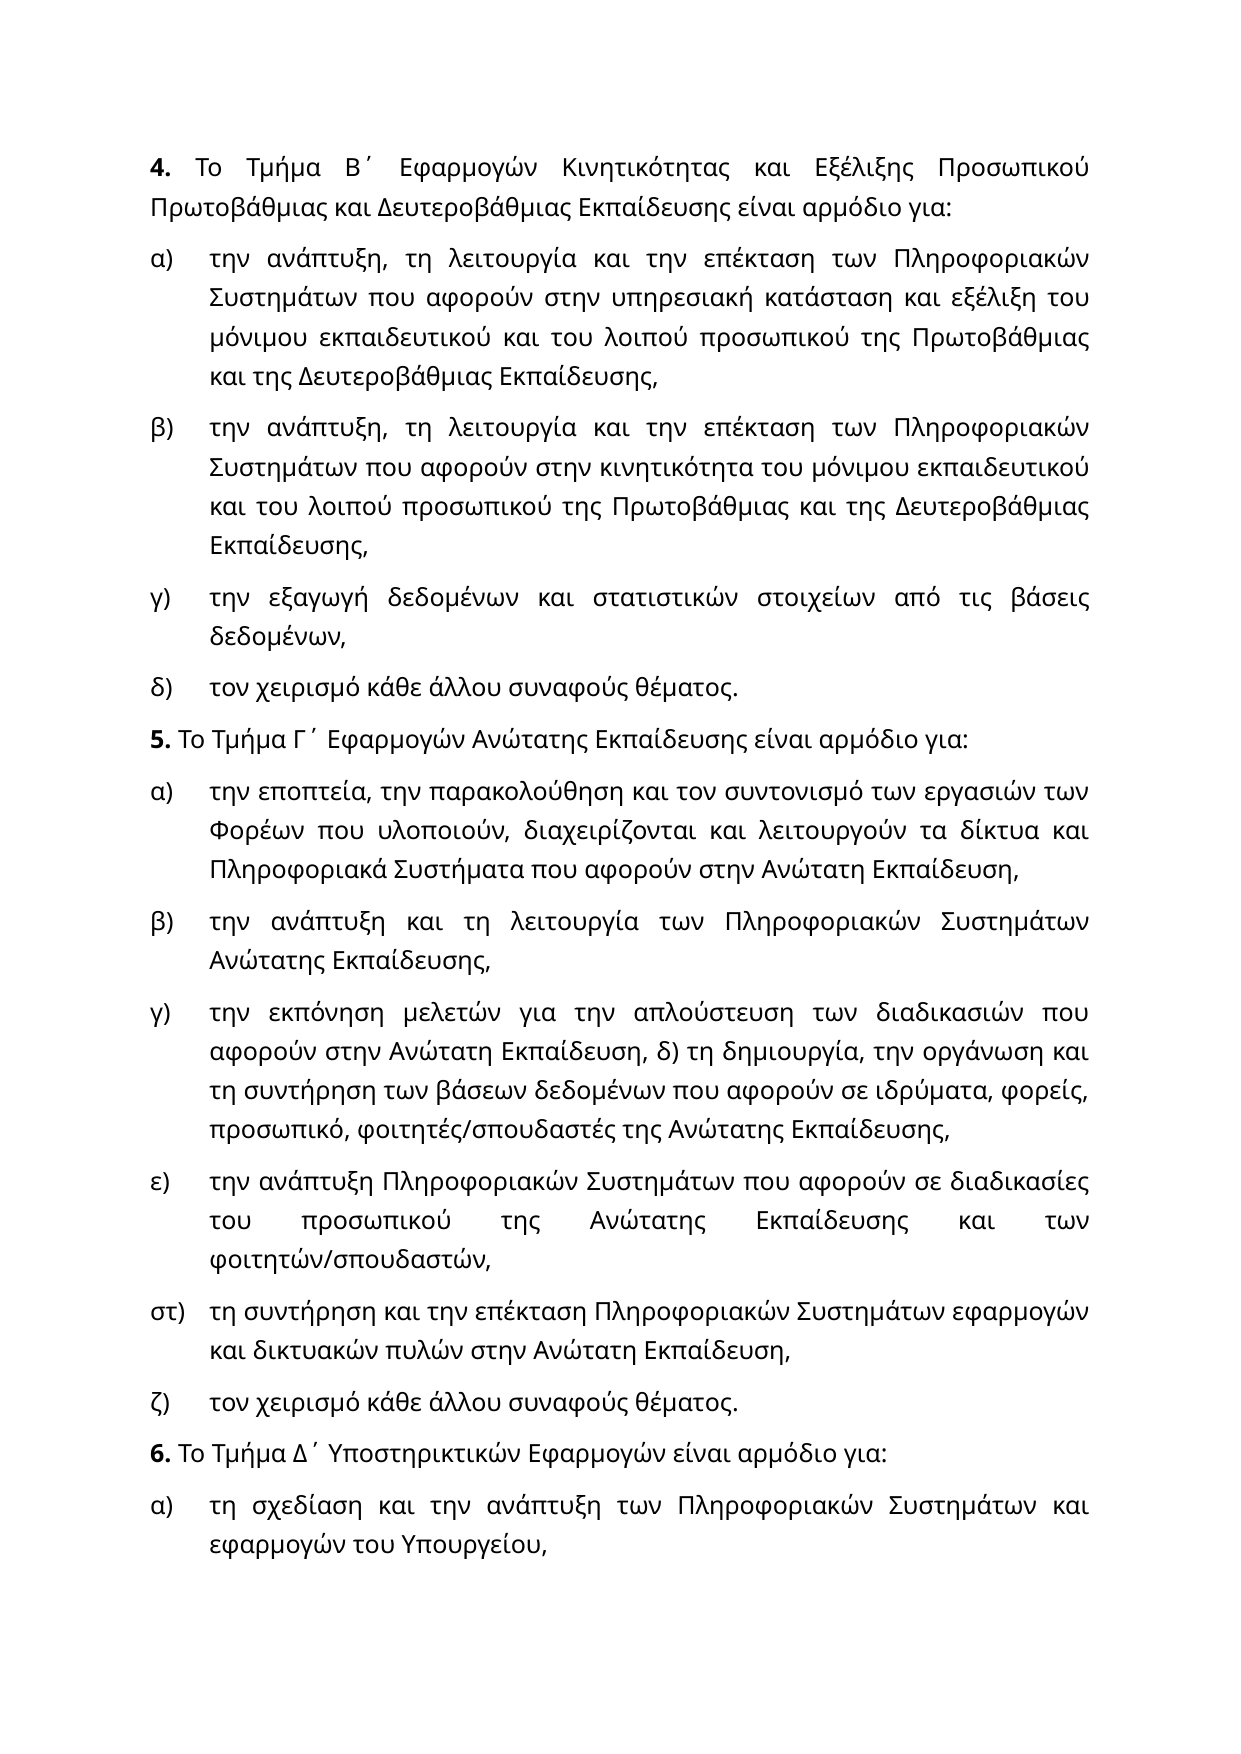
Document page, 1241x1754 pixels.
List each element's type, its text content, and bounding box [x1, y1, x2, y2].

text 5. Το Τμήμα Γ΄ Εφαρμογών Ανώτατης Εκπαίδευσης είναι αρμόδιο για: [150, 722, 1090, 756]
list ε) την ανάπτυξη Πληροφοριακών Συστημάτων που αφορούν σε διαδικασίες του προσωπικού της Ανώτατης Εκπαίδευσης και των φοιτητών/σπουδαστών, [150, 1163, 1090, 1276]
list α) τη σχεδίαση και την ανάπτυξη των Πληροφοριακών Συστημάτων και εφαρμογών του Υπουργείου, [150, 1487, 1090, 1561]
list γ) την εξαγωγή δεδομένων και στατιστικών στοιχείων από τις βάσεις δεδομένων, [150, 579, 1090, 652]
list δ) τον χειρισμό κάθε άλλου συναφούς θέματος. [150, 670, 1090, 704]
list γ) την εκπόνηση μελετών για την απλούστευση των διαδικασιών που αφορούν στην Ανώτατη Εκπαίδευση, δ) τη δημιουργία, την οργάνωση και τη συντήρηση των βάσεων δεδομένων που αφορούν σε ιδρύματα, φορείς, προσωπικό, φοιτητές/σπουδαστές της Ανώτατης Εκπαίδευσης, [150, 994, 1090, 1146]
list β) την ανάπτυξη, τη λειτουργία και την επέκταση των Πληροφοριακών Συστημάτων που αφορούν στην κινητικότητα του μόνιμου εκπαιδευτικού και του λοιπού προσωπικού της Πρωτοβάθμιας και της Δευτεροβάθμιας Εκπαίδευσης, [150, 410, 1090, 562]
list α) την εποπτεία, την παρακολούθηση και τον συντονισμό των εργασιών των Φορέων που υλοποιούν, διαχειρίζονται και λειτουργούν τα δίκτυα και Πληροφοριακά Συστήματα που αφορούν στην Ανώτατη Εκπαίδευση, [150, 773, 1090, 886]
list στ) τη συντήρηση και την επέκταση Πληροφοριακών Συστημάτων εφαρμογών και δικτυακών πυλών στην Ανώτατη Εκπαίδευση, [150, 1293, 1090, 1367]
list ζ) τον χειρισμό κάθε άλλου συναφούς θέματος. [150, 1384, 1090, 1418]
text 6. Το Τμήμα Δ΄ Υποστηρικτικών Εφαρμογών είναι αρμόδιο για: [150, 1436, 1090, 1470]
text 4. Το Τμήμα Β΄ Εφαρμογών Κινητικότητας και Εξέλιξης Προσωπικού Πρωτοβάθμιας και Δευτεροβάθμιας Εκπαίδευσης είναι αρμόδιο για: [150, 150, 1090, 223]
list β) την ανάπτυξη και τη λειτουργία των Πληροφοριακών Συστημάτων Ανώτατης Εκπαίδευσης, [150, 903, 1090, 977]
list α) την ανάπτυξη, τη λειτουργία και την επέκταση των Πληροφοριακών Συστημάτων που αφορούν στην υπηρεσιακή κατάσταση και εξέλιξη του μόνιμου εκπαιδευτικού και του λοιπού προσωπικού της Πρωτοβάθμιας και της Δευτεροβάθμιας Εκπαίδευσης, [150, 241, 1090, 392]
